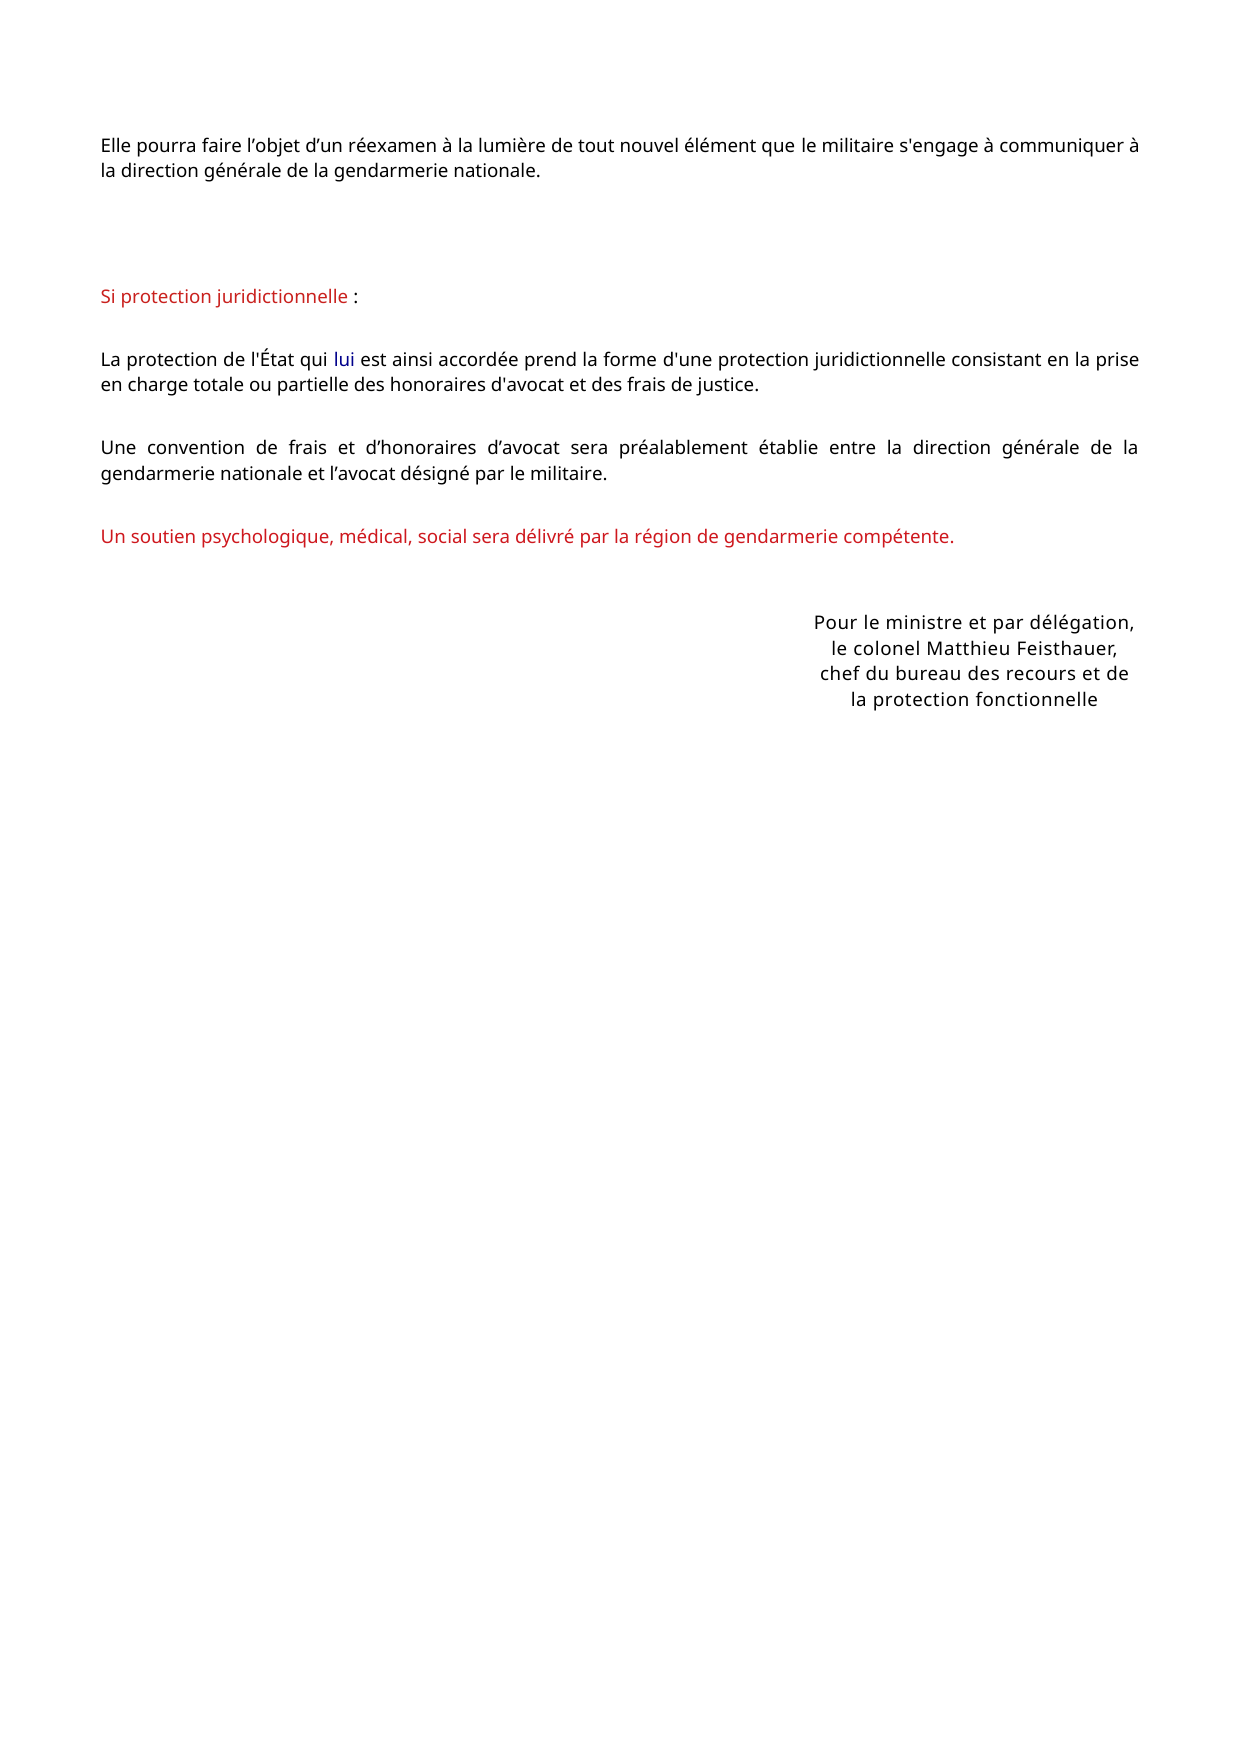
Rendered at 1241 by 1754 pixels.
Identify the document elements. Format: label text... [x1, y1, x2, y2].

text Un soutien psychologique, médical, social sera délivré par la région de gendarmerie compétente. [100, 523, 1140, 549]
text Elle pourra faire l’objet d’un réexamen à la lumière de tout nouvel élément que le militaire s'engage à communiquer à la direction générale de la gendarmerie nationale. [100, 132, 1140, 183]
text Si protection juridictionnelle : [100, 283, 1140, 309]
text Une convention de frais et d’honoraires d’avocat sera préalablement établie entre la direction générale de la gendarmerie nationale et l’avocat désigné par le militaire. [100, 435, 1140, 486]
text Pour le ministre et par délégation, le colonel Matthieu Feisthauer, chef du bureau des recours et de la protection fonctionnelle [809, 609, 1140, 712]
text La protection de l'État qui lui est ainsi accordée prend la forme d'une protection juridictionnelle consistant en la prise en charge totale ou partielle des honoraires d'avocat et des frais de justice. [100, 321, 1140, 397]
